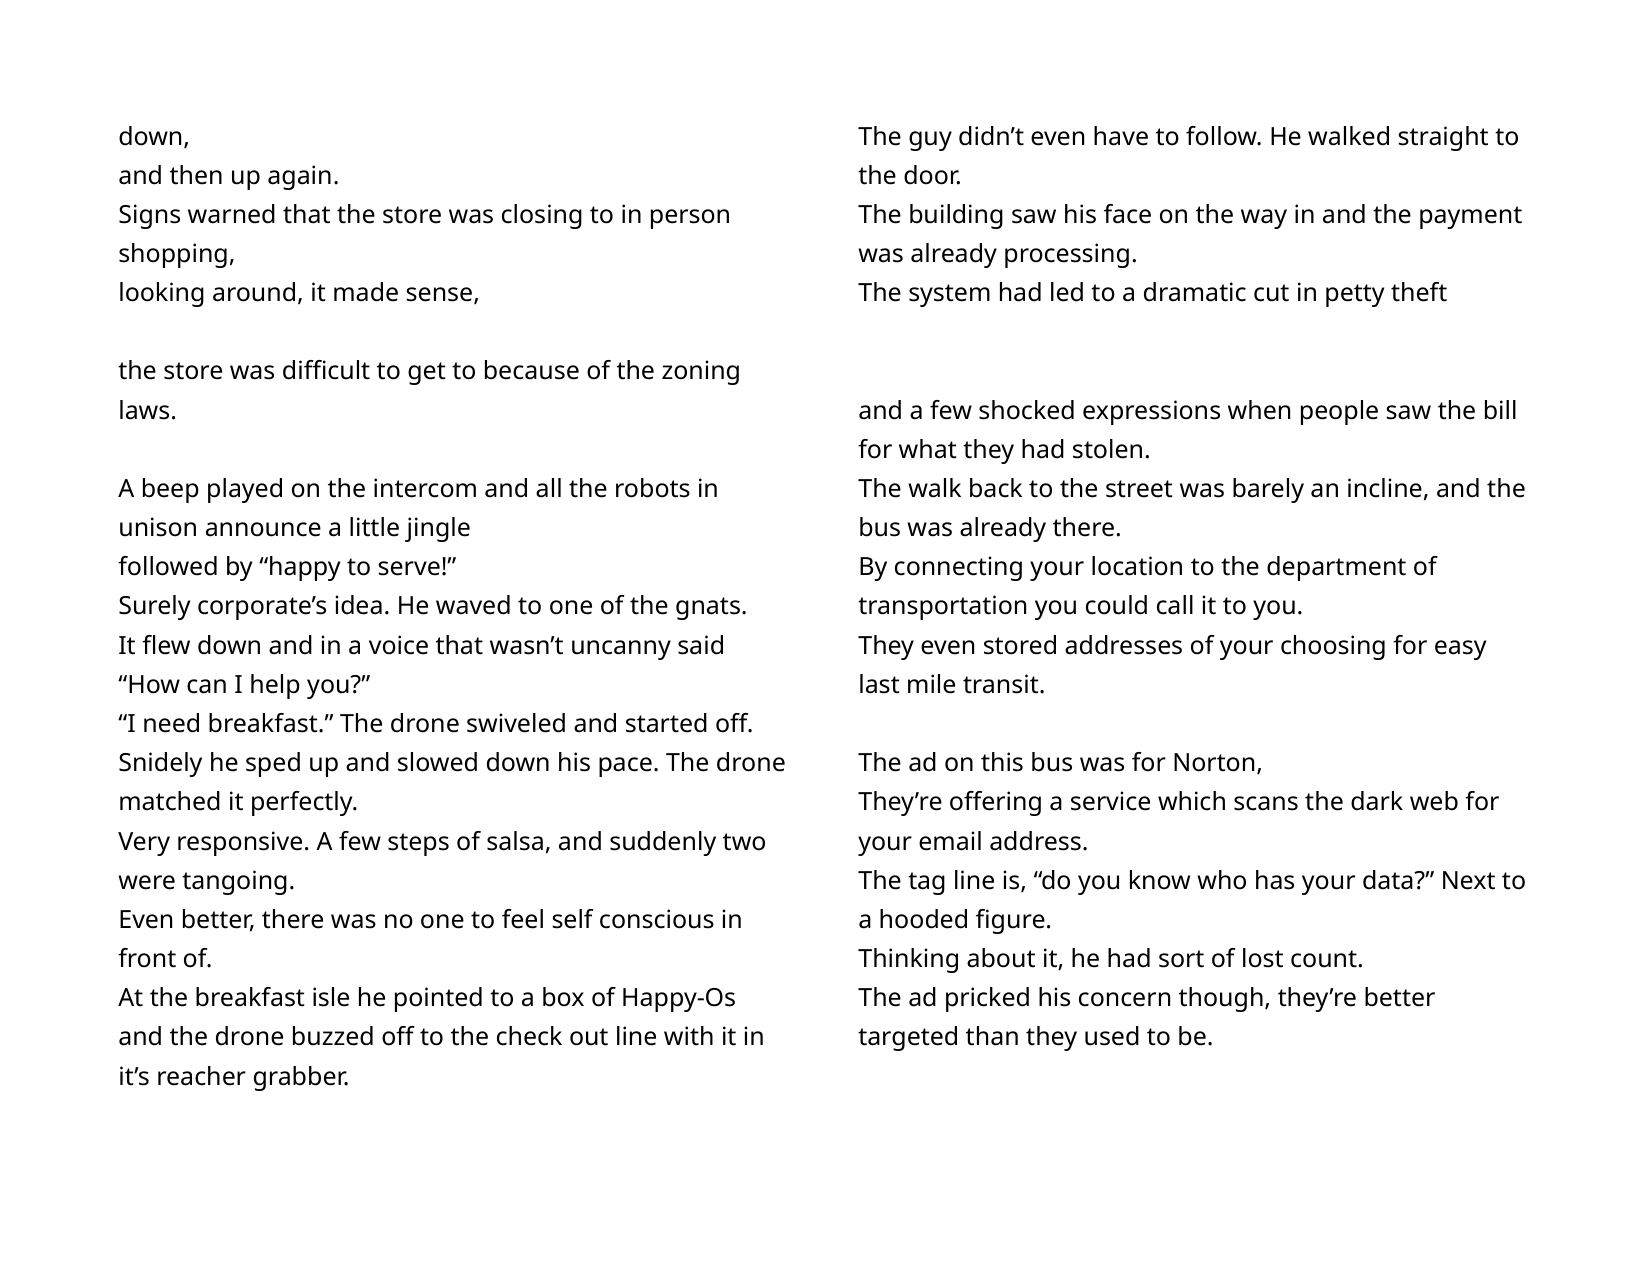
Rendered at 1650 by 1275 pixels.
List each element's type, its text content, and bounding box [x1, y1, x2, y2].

text Even better, there was no one to feel self conscious in front of. [118, 901, 792, 975]
text Snidely he sped up and slowed down his pace. The drone matched it perfectly. [118, 745, 792, 818]
text and a few shocked expressions when people saw the bill for what they had stolen. [858, 392, 1532, 466]
text A beep played on the intercom and all the robots in unison announce a little jingle [118, 471, 792, 544]
text The ad pricked his concern though, they’re better targeted than they used to be. [858, 980, 1532, 1053]
text followed by “happy to serve!” [118, 549, 792, 583]
text the store was difficult to get to because of the zoning laws. [118, 353, 792, 426]
text and the drone buzzed off to the check out line with it in it’s reacher grabber. [118, 1019, 792, 1092]
text Thinking about it, he had sort of lost count. [858, 941, 1532, 975]
text The system had led to a dramatic cut in petty theft [858, 275, 1532, 309]
text looking around, it made sense, [118, 275, 792, 309]
text It flew down and in a voice that wasn’t uncanny said “How can I help you?” [118, 627, 792, 701]
text The walk back to the street was barely an incline, and the bus was already there. [858, 471, 1532, 544]
text The guy didn’t even have to follow. He walked straight to the door. [858, 118, 1532, 191]
text and then up again. [118, 157, 792, 191]
text They even stored addresses of your choosing for easy last mile transit. [858, 627, 1532, 701]
text At the breakfast isle he pointed to a box of Happy-Os [118, 980, 792, 1014]
text By connecting your location to the department of transportation you could call it to you. [858, 549, 1532, 622]
text They’re offering a service which scans the dark web for your email address. [858, 784, 1532, 857]
text The ad on this bus was for Norton, [858, 745, 1532, 779]
text down, [118, 118, 792, 152]
text The building saw his face on the way in and the payment was already processing. [858, 196, 1532, 270]
text Surely corporate’s idea. He waved to one of the gnats. [118, 588, 792, 622]
text The tag line is, “do you know who has your data?” Next to a hooded figure. [858, 862, 1532, 936]
text Very responsive. A few steps of salsa, and suddenly two were tangoing. [118, 823, 792, 896]
text “I need breakfast.” The drone swiveled and started off. [118, 706, 792, 740]
text Signs warned that the store was closing to in person shopping, [118, 196, 792, 270]
